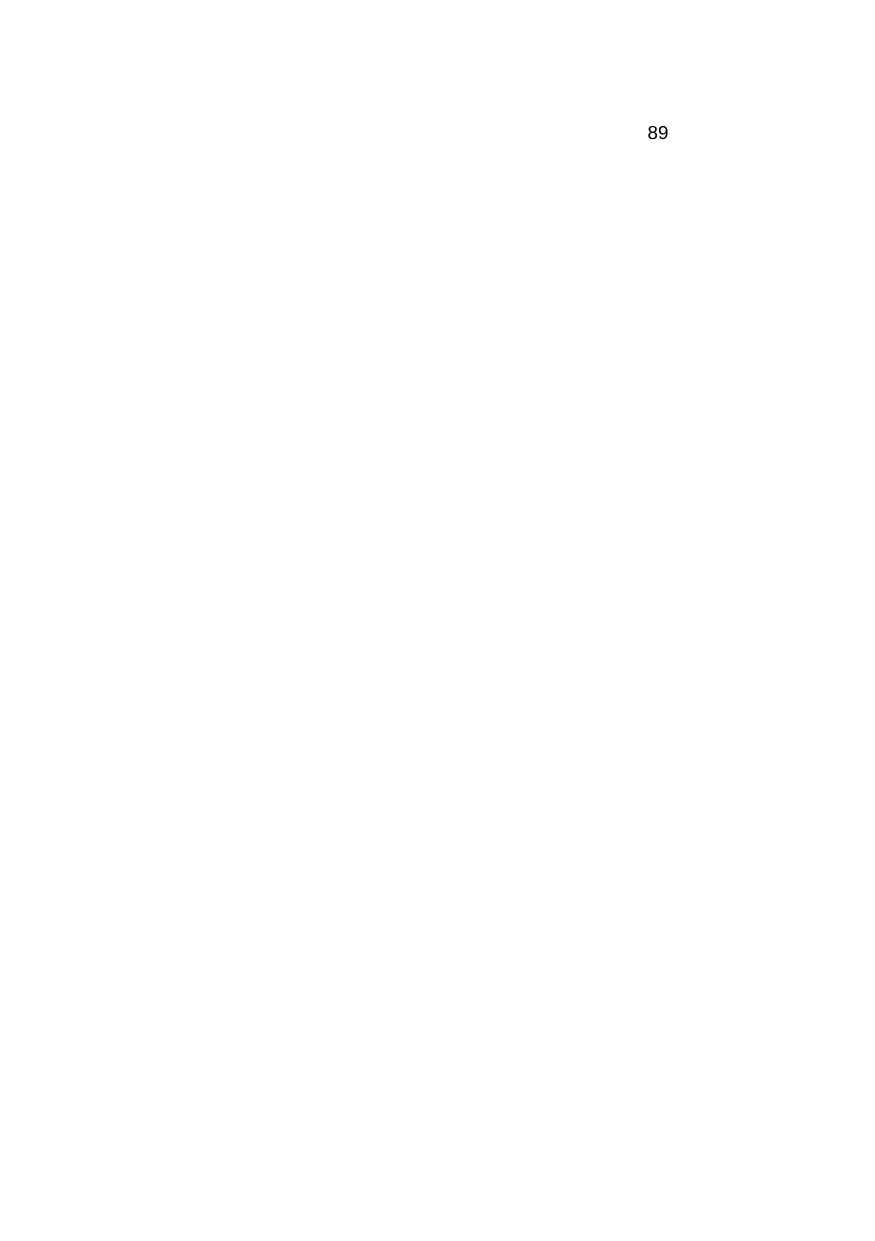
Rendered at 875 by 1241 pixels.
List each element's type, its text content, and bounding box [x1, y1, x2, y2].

text 89 [647, 122, 756, 144]
